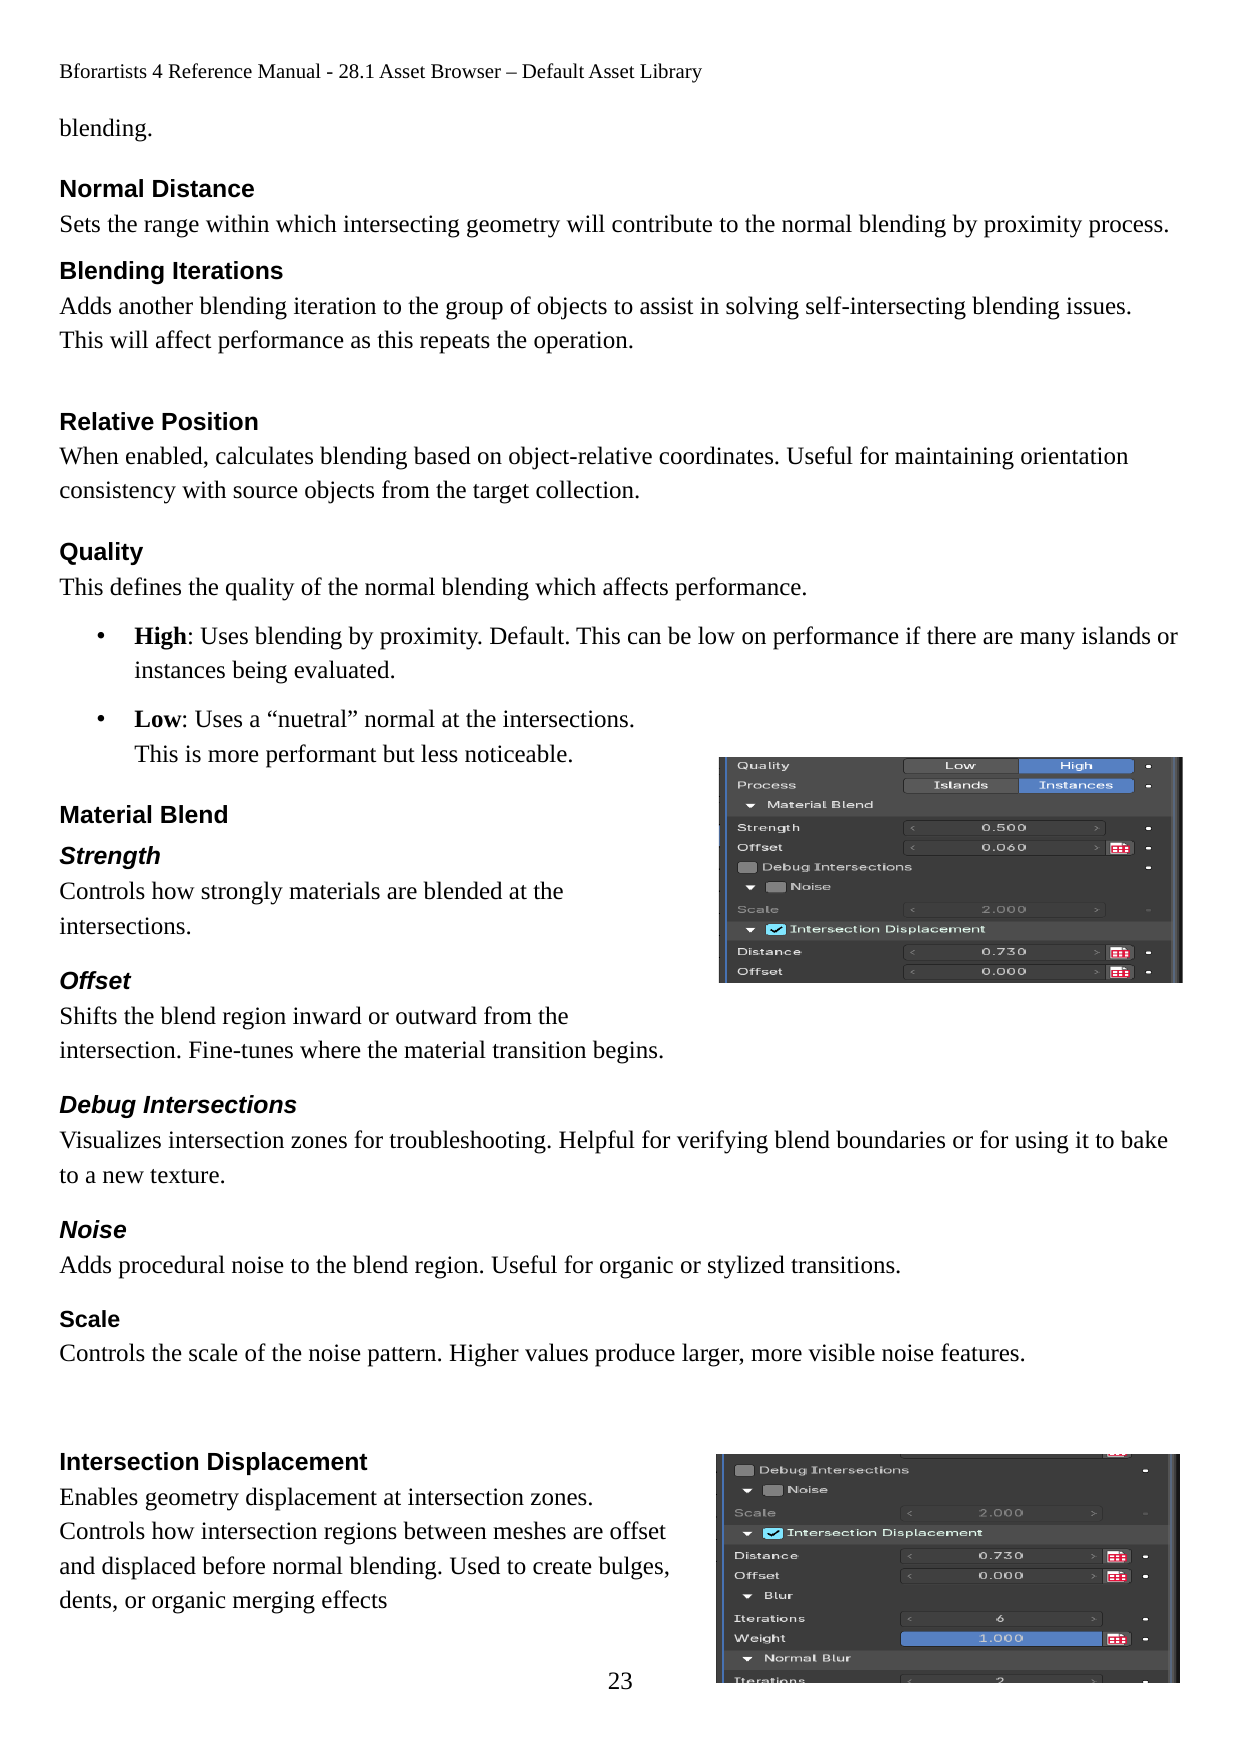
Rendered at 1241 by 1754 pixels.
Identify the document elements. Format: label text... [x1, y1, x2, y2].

text Controls how strongly materials are blended at the intersections. [59, 876, 718, 939]
list High: Uses blending by proximity. Default. This can be low on performance if there are many islands or instances being evaluated. [97, 621, 1181, 684]
subtitle Blending Iterations [59, 256, 1181, 284]
text Adds procedural noise to the blend region. Useful for organic or stylized transitions. [59, 1250, 1181, 1279]
text Sets the range within which intersecting geometry will contribute to the normal blending by proximity process. [59, 209, 1181, 238]
subtitle Scale [59, 1305, 1181, 1332]
text blending. [59, 113, 1181, 141]
subtitle Offset [59, 966, 1181, 994]
text Controls the scale of the noise pattern. Higher values produce larger, more visible noise features. [59, 1338, 1181, 1367]
text Adds another blending iteration to the group of objects to assist in solving self-intersecting blending issues. This will affect performance as this repeats the operation. [59, 291, 1181, 354]
picture [716, 1454, 1180, 1683]
text Enables geometry displacement at intersection zones. Controls how intersection regions between meshes are offset and displaced before normal blending. Used to create bulges, dents, or organic merging effects [59, 1482, 716, 1614]
text Shifts the blend region inward or outward from the intersection. Fine-tunes where the material transition begins. [59, 1001, 1181, 1064]
subtitle Debug Intersections [59, 1091, 1181, 1119]
subtitle Quality [59, 537, 1181, 566]
picture [718, 757, 1183, 983]
text Visualizes intersection zones for troubleshooting. Helpful for verifying blend boundaries or for using it to bake to a new texture. [59, 1125, 1181, 1189]
subtitle Strength [59, 841, 718, 870]
subtitle Noise [59, 1215, 1181, 1244]
subtitle Material Blend [59, 800, 718, 829]
subtitle Relative Position [59, 407, 259, 435]
subtitle Intersection Displacement [59, 1447, 1181, 1476]
list Low: Uses a “nuetral” normal at the intersections. This is more performant but less noticeable. [97, 704, 1181, 768]
subtitle Normal Distance [59, 174, 1181, 203]
text When enabled, calculates blending based on object-relative coordinates. Useful for maintaining orientation consistency with source objects from the target collection. [59, 394, 1181, 504]
text This defines the quality of the normal blending which affects performance. [59, 572, 1181, 601]
